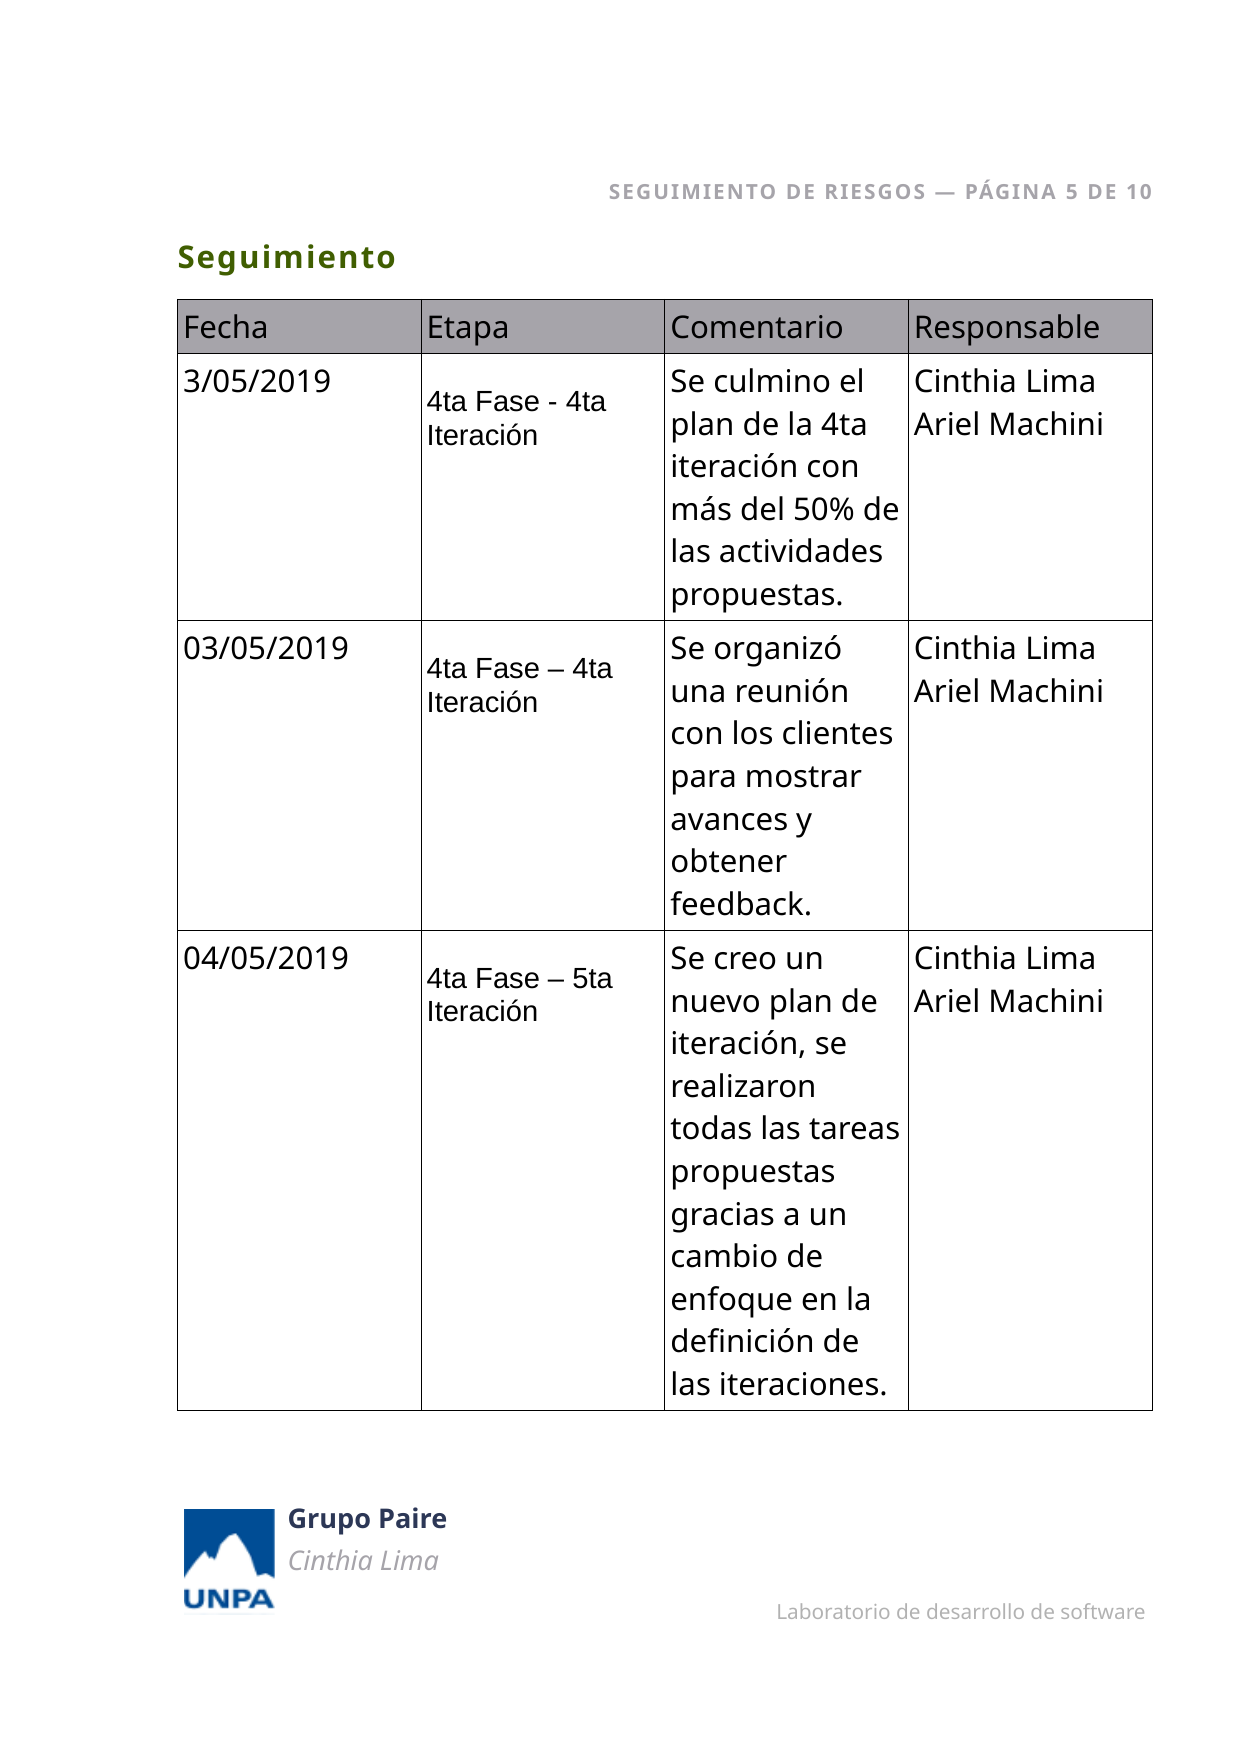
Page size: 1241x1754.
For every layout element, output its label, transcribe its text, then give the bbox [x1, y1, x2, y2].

table_cell Cinthia Lima Ariel Machini [909, 621, 1152, 930]
table_cell Se creo un nuevo plan de iteración, se realizaron todas las tareas propuestas gracias a un cambio de enfoque en la definición de las iteraciones. [665, 931, 908, 1410]
table_header Comentario [665, 300, 908, 353]
table_cell Cinthia Lima Ariel Machini [909, 931, 1152, 1410]
table_cell 4ta Fase – 4ta Iteración [422, 621, 664, 930]
table_cell 4ta Fase - 4ta Iteración [422, 354, 664, 620]
table_cell 04/05/2019 [178, 931, 421, 1410]
table_cell Se culmino el plan de la 4ta iteración con más del 50% de las actividades propuestas. [665, 354, 908, 620]
table_header Responsable [909, 300, 1152, 353]
picture [184, 1509, 275, 1615]
text Seguimiento [177, 235, 1152, 278]
table_header Fecha [178, 300, 421, 353]
table_header Etapa [422, 300, 664, 353]
table_cell 03/05/2019 [178, 621, 421, 930]
table_cell 3/05/2019 [178, 354, 421, 620]
table_cell Cinthia Lima Ariel Machini [909, 354, 1152, 620]
table_cell 4ta Fase – 5ta Iteración [422, 931, 664, 1410]
table_cell Se organizó una reunión con los clientes para mostrar avances y obtener feedback. [665, 621, 908, 930]
